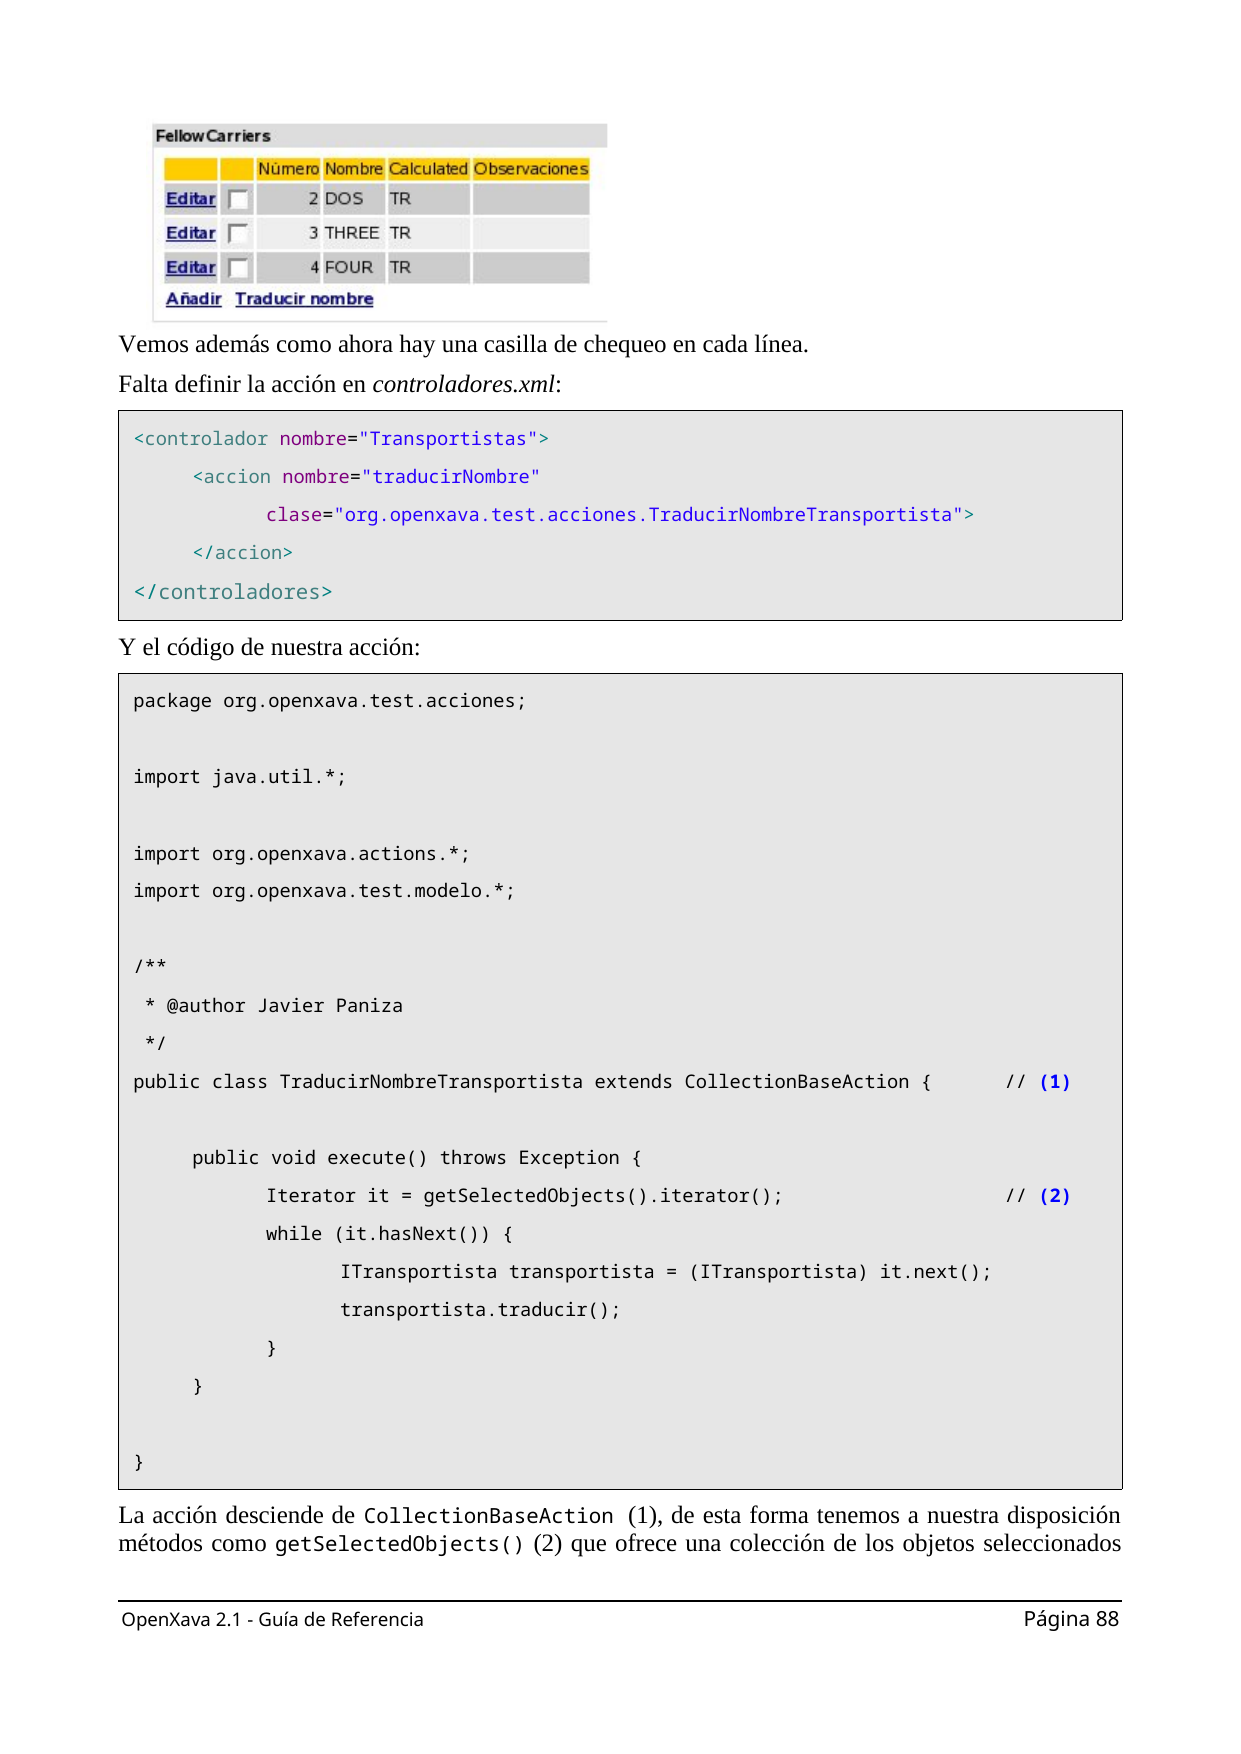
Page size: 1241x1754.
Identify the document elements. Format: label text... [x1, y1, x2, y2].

text import org.openxava.test.modelo.*; [119, 863, 1122, 901]
text package org.openxava.test.acciones; [119, 674, 1122, 711]
text /** [119, 939, 1122, 977]
picture [146, 118, 608, 330]
text * @author Javier Paniza [119, 977, 1122, 1015]
text Iterator it = getSelectedObjects().iterator(); // (2) [119, 1167, 1122, 1205]
text <accion nombre="traducirNombre" [119, 448, 1122, 486]
text </controladores> [119, 562, 1122, 620]
text ITransportista transportista = (ITransportista) it.next(); [119, 1243, 1122, 1281]
text import org.openxava.actions.*; [119, 825, 1122, 863]
text */ [119, 1015, 1122, 1053]
text </accion> [119, 524, 1122, 562]
text } [119, 1433, 1122, 1489]
text public class TraducirNombreTransportista extends CollectionBaseAction { // (1) [119, 1053, 1122, 1091]
text Vemos además como ahora hay una casilla de chequeo en cada línea. [118, 330, 1122, 357]
text public void execute() throws Exception { [119, 1129, 1122, 1167]
text } [119, 1357, 1122, 1395]
text } [119, 1319, 1122, 1357]
text while (it.hasNext()) { [119, 1205, 1122, 1243]
text Falta definir la acción en controladores.xml: [118, 370, 1122, 398]
text La acción desciende de CollectionBaseAction (1), de esta forma tenemos a nuestra disposición métodos como getSelectedObjects() (2) que ofrece una colección de los objetos seleccionados [118, 1501, 1122, 1558]
text clase="org.openxava.test.acciones.TraducirNombreTransportista"> [119, 486, 1122, 524]
text import java.util.*; [119, 749, 1122, 787]
text <controlador nombre="Transportistas"> [119, 411, 1122, 448]
text Y el código de nuestra acción: [118, 633, 1122, 660]
text transportista.traducir(); [119, 1281, 1122, 1319]
